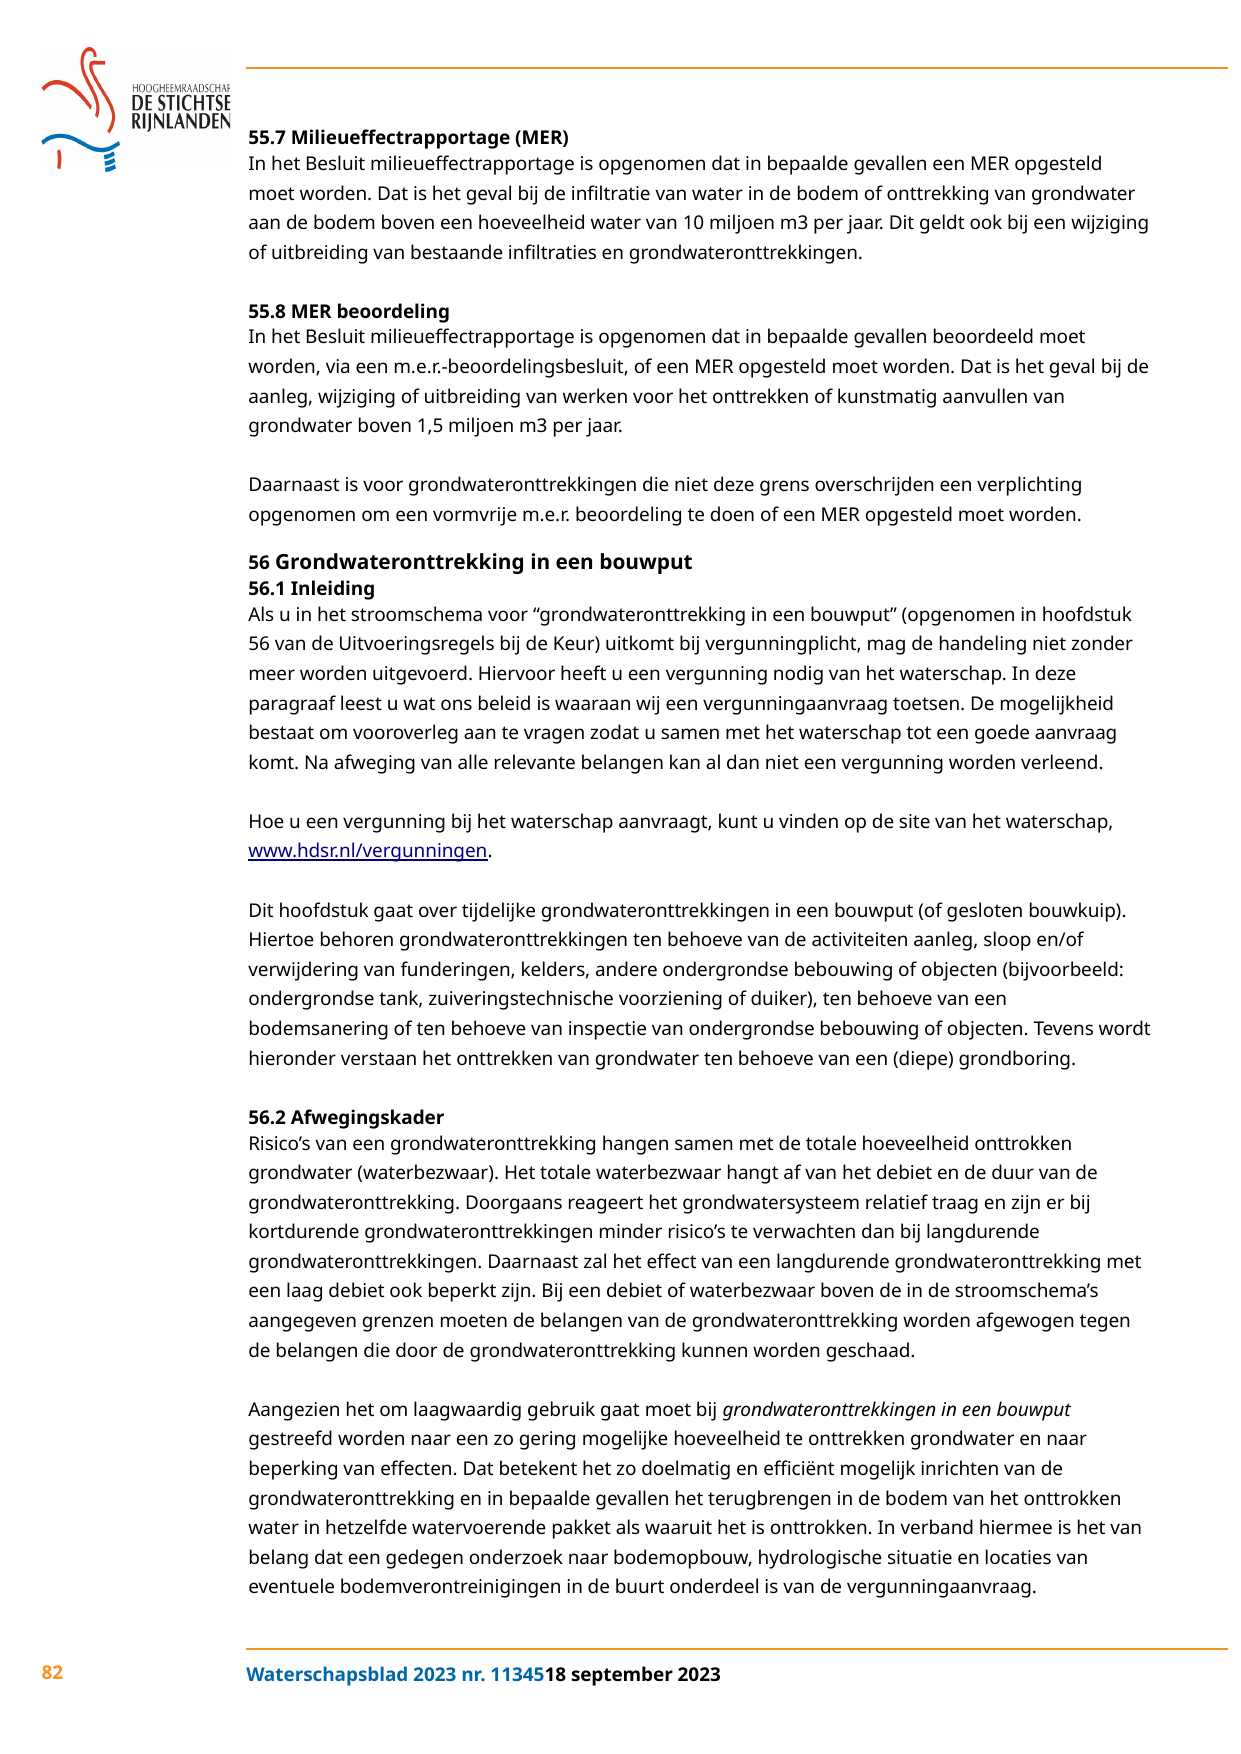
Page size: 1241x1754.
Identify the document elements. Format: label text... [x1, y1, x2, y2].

text Dit hoofdstuk gaat over tijdelijke grondwateronttrekkingen in een bouwput (of gesloten bouwkuip). Hiertoe behoren grondwateronttrekkingen ten behoeve van de activiteiten aanleg, sloop en/of verwijdering van funderingen, kelders, andere ondergrondse bebouwing of objecten (bijvoorbeeld: ondergrondse tank, zuiveringstechnische voorziening of duiker), ten behoeve van een bodemsanering of ten behoeve van inspectie van ondergrondse bebouwing of objecten. Tevens wordt hieronder verstaan het onttrekken van grondwater ten behoeve van een (diepe) grondboring. [248, 897, 1152, 1071]
text 55.8 MER beoordeling [248, 298, 1152, 324]
picture [41, 47, 231, 172]
text 56.2 Afwegingskader [248, 1104, 1152, 1130]
text Als u in het stroomschema voor “grondwateronttrekking in een bouwput” (opgenomen in hoofdstuk 56 van de Uitvoeringsregels bij de Keur) uitkomt bij vergunningplicht, mag de handeling niet zonder meer worden uitgevoerd. Hiervoor heeft u een vergunning nodig van het waterschap. In deze paragraaf leest u wat ons beleid is waaraan wij een vergunningaanvraag toetsen. De mogelijkheid bestaat om vooroverleg aan te vragen zodat u samen met het waterschap tot een goede aanvraag komt. Na afweging van alle relevante belangen kan al dan niet een vergunning worden verleend. [248, 601, 1152, 775]
text Aangezien het om laagwaardig gebruik gaat moet bij grondwateronttrekkingen in een bouwput gestreefd worden naar een zo gering mogelijke hoeveelheid te onttrekken grondwater en naar beperking van effecten. Dat betekent het zo doelmatig en efficiënt mogelijk inrichten van de grondwateronttrekking en in bepaalde gevallen het terugbrengen in de bodem van het onttrokken water in hetzelfde watervoerende pakket als waaruit het is onttrokken. In verband hiermee is het van belang dat een gedegen onderzoek naar bodemopbouw, hydrologische situatie en locaties van eventuele bodemverontreinigingen in de buurt onderdeel is van de vergunningaanvraag. [248, 1396, 1152, 1599]
text In het Besluit milieueffectrapportage is opgenomen dat in bepaalde gevallen beoordeeld moet worden, via een m.e.r.-beoordelingsbesluit, of een MER opgesteld moet worden. Dat is het geval bij de aanleg, wijziging of uitbreiding van werken voor het onttrekken of kunstmatig aanvullen van grondwater boven 1,5 miljoen m3 per jaar. [248, 324, 1152, 438]
text 56.1 Inleiding [248, 575, 1152, 601]
text Hoe u een vergunning bij het waterschap aanvraagt, kunt u vinden op de site van het waterschap, www.hdsr.nl/vergunningen. [248, 808, 1152, 863]
text In het Besluit milieueffectrapportage is opgenomen dat in bepaalde gevallen een MER opgesteld moet worden. Dat is het geval bij de infiltratie van water in de bodem of onttrekking van grondwater aan de bodem boven een hoeveelheid water van 10 miljoen m3 per jaar. Dit geldt ook bij een wijziging of uitbreiding van bestaande infiltraties en grondwateronttrekkingen. [248, 150, 1152, 264]
text Risico’s van een grondwateronttrekking hangen samen met de totale hoeveelheid onttrokken grondwater (waterbezwaar). Het totale waterbezwaar hangt af van het debiet en de duur van de grondwateronttrekking. Doorgaans reageert het grondwatersysteem relatief traag en zijn er bij kortdurende grondwateronttrekkingen minder risico’s te verwachten dan bij langdurende grondwateronttrekkingen. Daarnaast zal het effect van een langdurende grondwateronttrekking met een laag debiet ook beperkt zijn. Bij een debiet of waterbezwaar boven de in de stroomschema’s aangegeven grenzen moeten de belangen van de grondwateronttrekking worden afgewogen tegen de belangen die door de grondwateronttrekking kunnen worden geschaad. [248, 1130, 1152, 1362]
text Daarnaast is voor grondwateronttrekkingen die niet deze grens overschrijden een verplichting opgenomen om een vormvrije m.e.r. beoordeling te doen of een MER opgesteld moet worden. [248, 472, 1152, 527]
text 55.7 Milieueffectrapportage (MER) [248, 124, 1152, 150]
text 56 Grondwateronttrekking in een bouwput [248, 547, 1152, 575]
